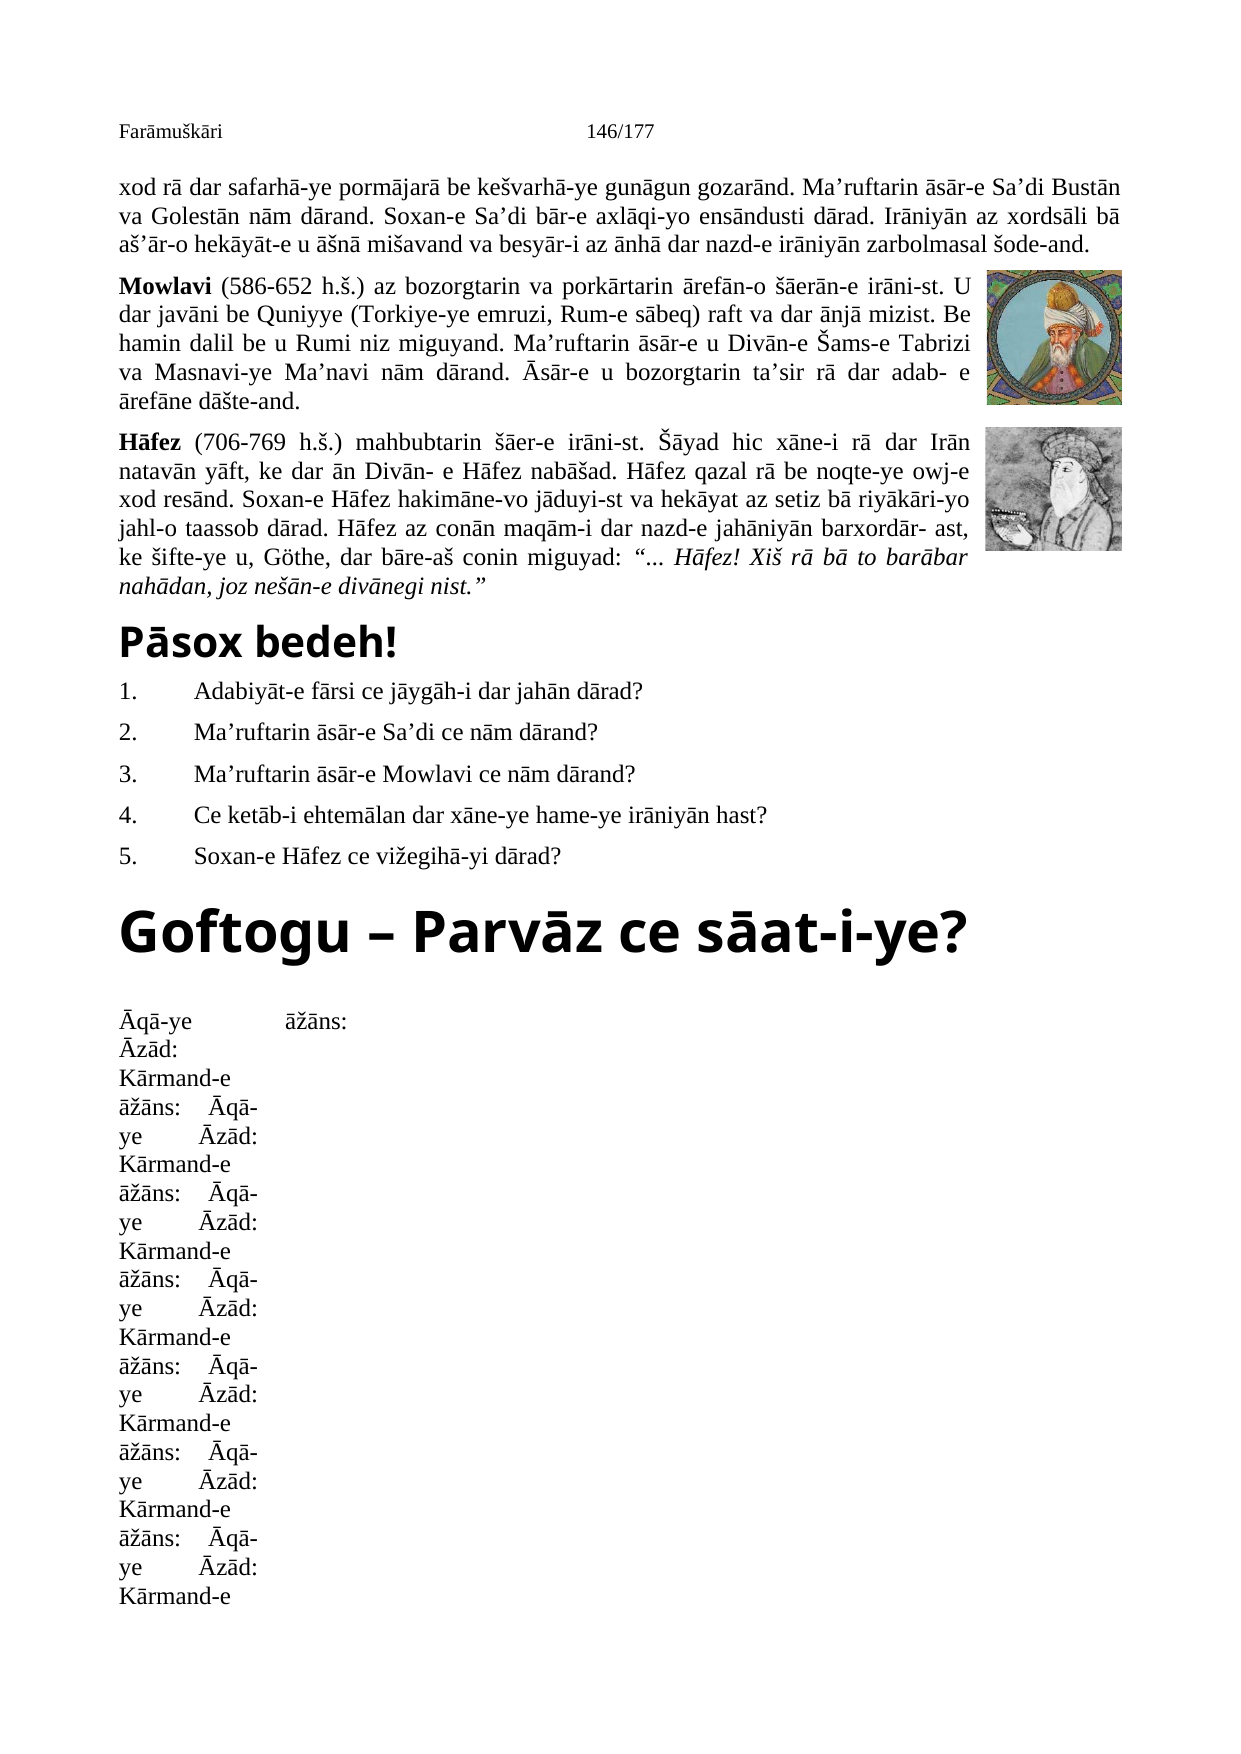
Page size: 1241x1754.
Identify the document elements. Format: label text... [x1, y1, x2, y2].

list Ce ketāb‐i ehtemālan dar xāne‐ye hame‐ye irāniyān hast? [118, 800, 1122, 829]
subtitle Goftogu – Parvāz ce sāat‐i‐ye? [118, 891, 1122, 969]
text xod rā dar safarhā‐ye pormājarā be kešvarhā‐ye gunāgun gozarānd. Ma’ruftarin āsār‐e Sa’di Bustān va Golestān nām dārand. Soxan‐e Sa’di bār‐e axlāqi‐yo ensāndusti dārad. Irāniyān az xordsāli bā aš’ār‐o hekāyāt‐e u āšnā mišavand va besyār‐i az ānhā dar nazd‐e irāniyān zarbolmasal šode‐and. [118, 172, 1122, 258]
text Mowlavi (586‐652 h.š.) az bozorgtarin va porkārtarin ārefān‐o šāerān‐e irāni‐st. U dar javāni be Quniyye (Torkiye‐ye emruzi, Rum‐e sābeq) raft va dar ānjā mizist. Be hamin dalil be u Rumi niz miguyand. Ma’ruftarin āsār‐e u Divān‐e Šams‐e Tabrizi va Masnavi‐ye Ma’navi nām dārand. Āsār‐e u bozorgtarin ta’sir rā dar adab‐ e ārefāne dāšte‐and. [118, 271, 1122, 414]
list Ma’ruftarin āsār‐e Sa’di ce nām dārand? [118, 717, 1122, 746]
list Soxan‐e Hāfez ce vižegihā‐yi dārad? [118, 841, 1122, 870]
list Adabiyāt‐e fārsi ce jāygāh‐i dar jahān dārad? [118, 676, 1122, 705]
list Ma’ruftarin āsār‐e Mowlavi ce nām dārand? [118, 759, 1122, 787]
text āžāns: [285, 1006, 968, 1034]
picture [986, 270, 1122, 405]
text Āqā‐ye Āzād: Kārmand‐e āžāns: Āqā‐ye Āzād: Kārmand‐e āžāns: Āqā‐ye Āzād: Kārmand‐e āžāns: Āqā‐ye Āzād: Kārmand‐e āžāns: Āqā‐ye Āzād: Kārmand‐e āžāns: Āqā‐ye Āzād: Kārmand‐e āžāns: Āqā‐ye Āzād: Kārmand‐e [118, 1006, 258, 1609]
text Hāfez (706‐769 h.š.) mahbubtarin šāer‐e irāni‐st. Šāyad hic xāne‐i rā dar Irān natavān yāft, ke dar ān Divān‐ e Hāfez nabāšad. Hāfez qazal rā be noqte‐ye owj‐e xod resānd. Soxan‐e Hāfez hakimāne‐vo jāduyi‐st va hekāyat az setiz bā riyākāri‐yo jahl‐o taassob dārad. Hāfez az conān maqām‐i dar nazd‐e jahāniyān barxordār‐ ast, ke šifte‐ye u, Göthe, dar bāre‐aš conin miguyad: “... Hāfez! Xiš rā bā to barābar nahādan, joz nešān‐e divānegi nist.” [118, 427, 1122, 599]
subtitle Pāsox bedeh! [118, 612, 1122, 670]
picture [985, 427, 1122, 551]
